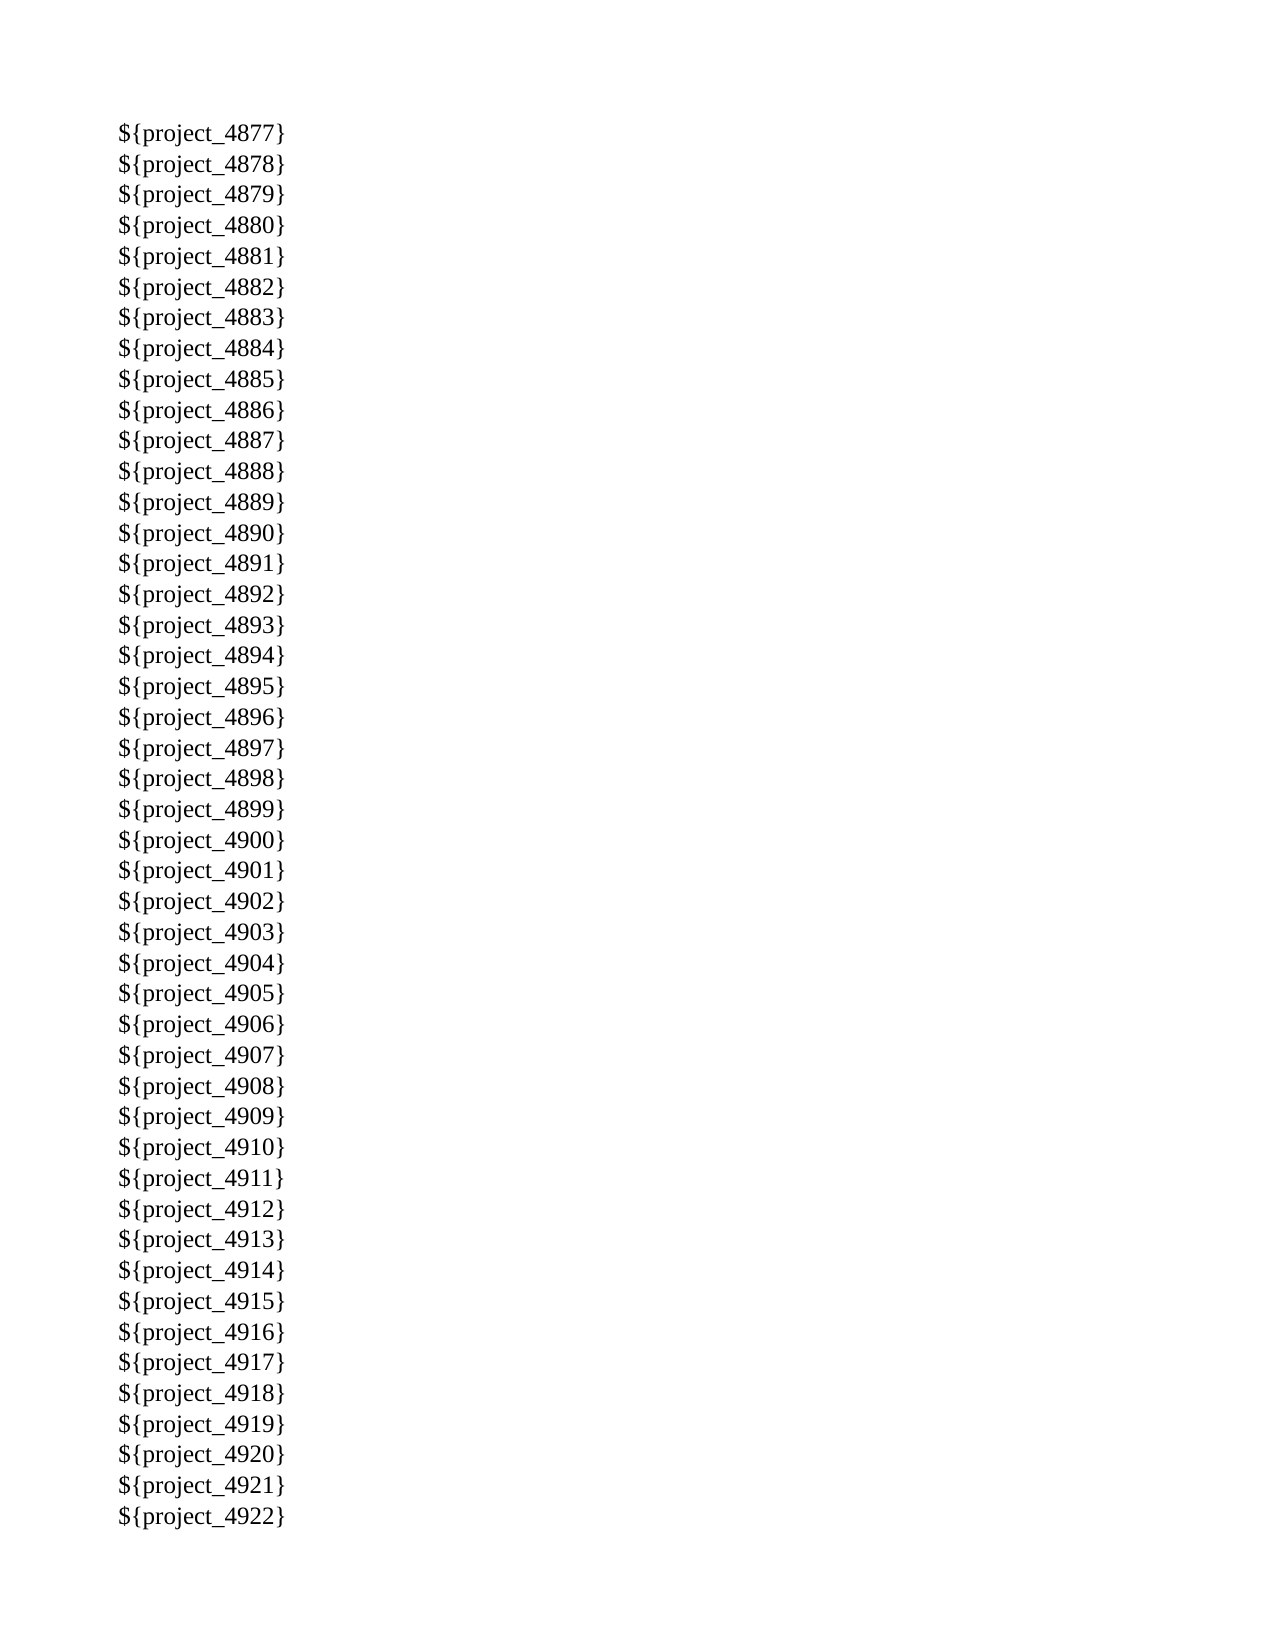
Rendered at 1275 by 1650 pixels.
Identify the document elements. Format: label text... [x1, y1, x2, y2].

text ${project_4915} [118, 1286, 1157, 1314]
text ${project_4917} [118, 1347, 1157, 1376]
text ${project_4881} [118, 241, 1157, 270]
text ${project_4898} [118, 763, 1157, 792]
text ${project_4879} [118, 179, 1157, 208]
text ${project_4896} [118, 702, 1157, 731]
text ${project_4888} [118, 456, 1157, 485]
text ${project_4886} [118, 395, 1157, 423]
text ${project_4901} [118, 856, 1157, 884]
text ${project_4885} [118, 364, 1157, 393]
text ${project_4889} [118, 487, 1157, 516]
text ${project_4914} [118, 1255, 1157, 1284]
text ${project_4918} [118, 1378, 1157, 1407]
text ${project_4913} [118, 1224, 1157, 1253]
text ${project_4904} [118, 948, 1157, 977]
text ${project_4899} [118, 794, 1157, 823]
text ${project_4903} [118, 917, 1157, 946]
text ${project_4880} [118, 210, 1157, 239]
text ${project_4908} [118, 1071, 1157, 1099]
text ${project_4921} [118, 1470, 1157, 1499]
text ${project_4920} [118, 1439, 1157, 1468]
text ${project_4906} [118, 1009, 1157, 1038]
text ${project_4894} [118, 641, 1157, 669]
text ${project_4891} [118, 548, 1157, 577]
text ${project_4922} [118, 1501, 1157, 1530]
text ${project_4887} [118, 425, 1157, 454]
text ${project_4912} [118, 1194, 1157, 1222]
text ${project_4892} [118, 579, 1157, 608]
text ${project_4878} [118, 149, 1157, 178]
text ${project_4902} [118, 886, 1157, 915]
text ${project_4916} [118, 1317, 1157, 1345]
text ${project_4897} [118, 733, 1157, 761]
text ${project_4907} [118, 1040, 1157, 1069]
text ${project_4890} [118, 518, 1157, 546]
text ${project_4893} [118, 610, 1157, 638]
text ${project_4882} [118, 272, 1157, 301]
text ${project_4905} [118, 978, 1157, 1007]
text ${project_4884} [118, 333, 1157, 362]
text ${project_4919} [118, 1409, 1157, 1437]
text ${project_4910} [118, 1132, 1157, 1161]
text ${project_4895} [118, 671, 1157, 700]
text ${project_4909} [118, 1101, 1157, 1130]
text ${project_4877} [118, 118, 1157, 147]
text ${project_4900} [118, 825, 1157, 854]
text ${project_4911} [118, 1163, 1157, 1192]
text ${project_4883} [118, 302, 1157, 331]
